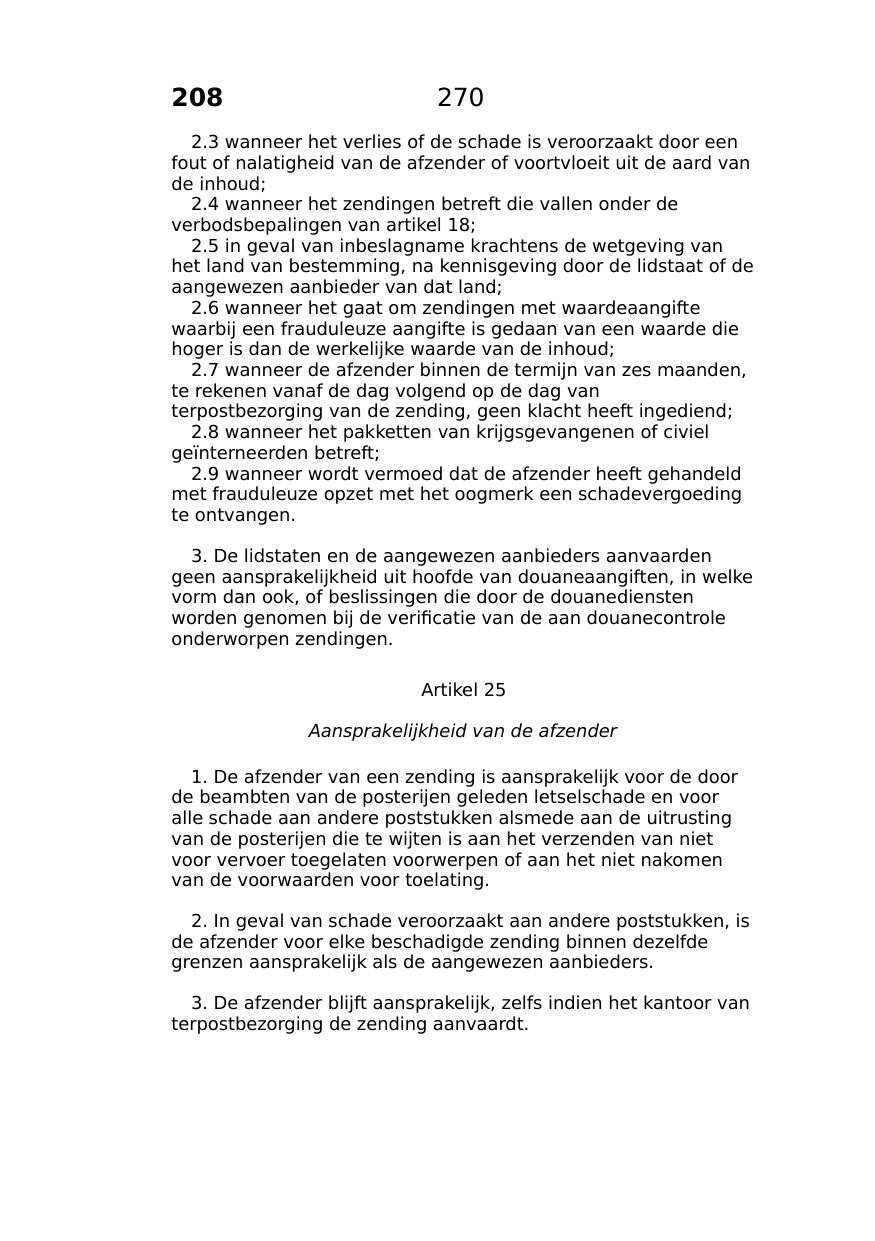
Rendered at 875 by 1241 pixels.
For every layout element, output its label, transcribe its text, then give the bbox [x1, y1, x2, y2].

text 3. De afzender blijft aansprakelijk, zelfs indien het kantoor van terpostbezorging de zending aanvaardt. [171, 993, 756, 1034]
text 2.6 wanneer het gaat om zendingen met waardeaangifte waarbij een frauduleuze aangifte is gedaan van een waarde die hoger is dan de werkelijke waarde van de inhoud; [171, 298, 756, 360]
text 3. De lidstaten en de aangewezen aanbieders aanvaarden geen aansprakelijkheid uit hoofde van douaneaangiften, in welke vorm dan ook, of beslissingen die door de douanediensten worden genomen bij de verificatie van de aan douanecontrole onderworpen zendingen. [171, 546, 756, 649]
text 2.8 wanneer het pakketten van krijgsgevangenen of civiel geïnterneerden betreft; [171, 422, 756, 463]
text 2.5 in geval van inbeslagname krachtens de wetgeving van het land van bestemming, na kennisgeving door de lidstaat of de aangewezen aanbieder van dat land; [171, 236, 756, 298]
text 2.3 wanneer het verlies of de schade is veroorzaakt door een fout of nalatigheid van de afzender of voortvloeit uit de aard van de inhoud; [171, 132, 756, 194]
text 2.9 wanneer wordt vermoed dat de afzender heeft gehandeld met frauduleuze opzet met het oogmerk een schadevergoeding te ontvangen. [171, 463, 756, 526]
text 1. De afzender van een zending is aansprakelijk voor de door de beambten van de posterijen geleden letselschade en voor alle schade aan andere poststukken alsmede aan de uitrusting van de posterijen die te wijten is aan het verzenden van niet voor vervoer toegelaten voorwerpen of aan het niet nakomen van de voorwaarden voor toelating. [171, 767, 756, 891]
text 2.4 wanneer het zendingen betreft die vallen onder de verbodsbepalingen van artikel 18; [171, 194, 756, 236]
subtitle Artikel 25 Aansprakelijkheid van de afzender [171, 679, 756, 742]
text 2.7 wanneer de afzender binnen de termijn van zes maanden, te rekenen vanaf de dag volgend op de dag van terpostbezorging van de zending, geen klacht heeft ingediend; [171, 360, 756, 422]
text 2. In geval van schade veroorzaakt aan andere poststukken, is de afzender voor elke beschadigde zending binnen dezelfde grenzen aansprakelijk als de aangewezen aanbieders. [171, 911, 756, 973]
